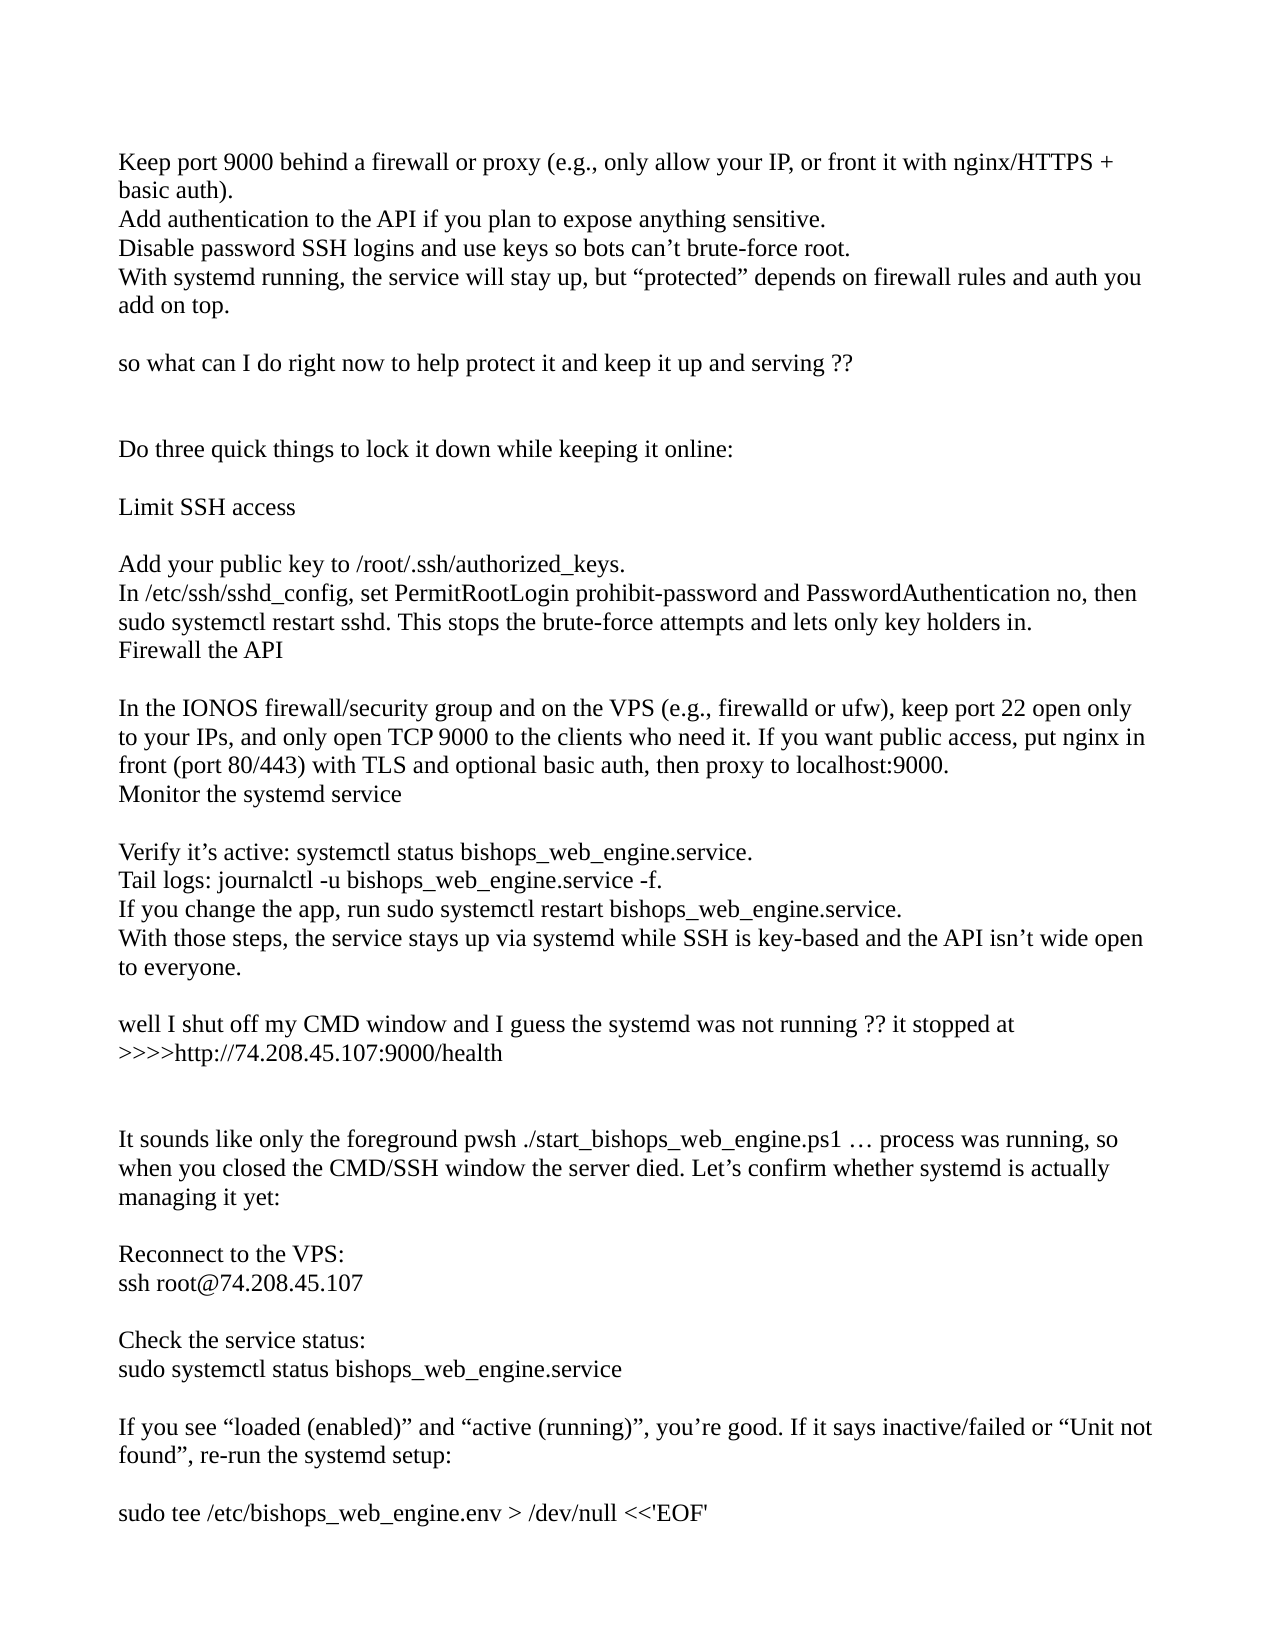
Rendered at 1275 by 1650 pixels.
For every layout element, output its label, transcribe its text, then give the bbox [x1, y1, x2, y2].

text Monitor the systemd service [118, 779, 1157, 808]
text With systemd running, the service will stay up, but “protected” depends on firewall rules and auth you add on top. [118, 262, 1157, 319]
text If you see “loaded (enabled)” and “active (running)”, you’re good. If it says inactive/failed or “Unit not found”, re-run the systemd setup: [118, 1412, 1157, 1469]
text It sounds like only the foreground pwsh ./start_bishops_web_engine.ps1 … process was running, so when you closed the CMD/SSH window the server died. Let’s confirm whether systemd is actually managing it yet: [118, 1124, 1157, 1211]
text Reconnect to the VPS: [118, 1239, 1157, 1268]
text Firewall the API [118, 636, 1157, 664]
text Disable password SSH logins and use keys so bots can’t brute-force root. [118, 233, 1157, 262]
text In /etc/ssh/sshd_config, set PermitRootLogin prohibit-password and PasswordAuthentication no, then sudo systemctl restart sshd. This stops the brute-force attempts and lets only key holders in. [118, 578, 1157, 636]
text Verify it’s active: systemctl status bishops_web_engine.service. [118, 837, 1157, 866]
text If you change the app, run sudo systemctl restart bishops_web_engine.service. [118, 894, 1157, 923]
text ssh root@74.208.45.107 [118, 1268, 1157, 1297]
text Add authentication to the API if you plan to expose anything sensitive. [118, 204, 1157, 233]
text sudo systemctl status bishops_web_engine.service [118, 1354, 1157, 1383]
text Limit SSH access [118, 492, 1157, 521]
text In the IONOS firewall/security group and on the VPS (e.g., firewalld or ufw), keep port 22 open only to your IPs, and only open TCP 9000 to the clients who need it. If you want public access, put nginx in front (port 80/443) with TLS and optional basic auth, then proxy to localhost:9000. [118, 693, 1157, 779]
text Tail logs: journalctl -u bishops_web_engine.service -f. [118, 866, 1157, 894]
text With those steps, the service stays up via systemd while SSH is key-based and the API isn’t wide open to everyone. [118, 923, 1157, 981]
text Keep port 9000 behind a firewall or proxy (e.g., only allow your IP, or front it with nginx/HTTPS + basic auth). [118, 147, 1157, 204]
text so what can I do right now to help protect it and keep it up and serving ?? [118, 348, 1157, 377]
text well I shut off my CMD window and I guess the systemd was not running ?? it stopped at >>>>http://74.208.45.107:9000/health [118, 1009, 1157, 1067]
text sudo tee /etc/bishops_web_engine.env > /dev/null <<'EOF' [118, 1498, 1157, 1527]
text Check the service status: [118, 1326, 1157, 1354]
text Add your public key to /root/.ssh/authorized_keys. [118, 549, 1157, 578]
text Do three quick things to lock it down while keeping it online: [118, 434, 1157, 463]
